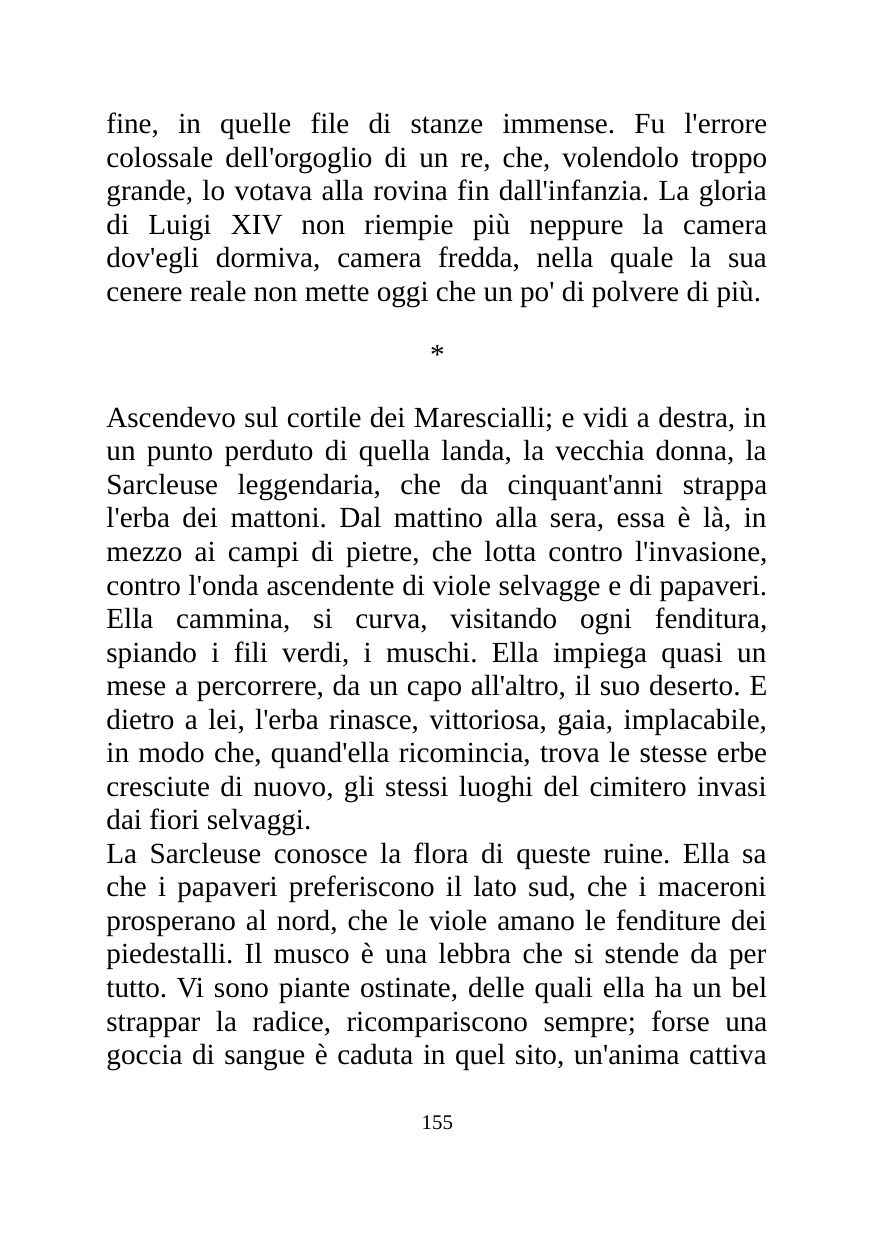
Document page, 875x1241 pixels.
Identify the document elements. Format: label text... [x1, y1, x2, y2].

text fine, in quelle file di stanze immense. Fu l'errore colossale dell'orgoglio di un re, che, volendolo troppo grande, lo votava alla rovina fin dall'infanzia. La gloria di Luigi XIV non riempie più neppure la camera dov'egli dormiva, camera fredda, nella quale la sua cenere reale non mette oggi che un po' di polvere di più. [106, 106, 768, 307]
text Ascendevo sul cortile dei Marescialli; e vidi a destra, in un punto perduto di quella landa, la vecchia donna, la Sarcleuse leggendaria, che da cinquant'anni strappa l'erba dei mattoni. Dal mattino alla sera, essa è là, in mezzo ai campi di pietre, che lotta contro l'invasione, contro l'onda ascendente di viole selvagge e di papaveri. Ella cammina, si curva, visitando ogni fenditura, spiando i fili verdi, i muschi. Ella impiega quasi un mese a percorrere, da un capo all'altro, il suo deserto. E dietro a lei, l'erba rinasce, vittoriosa, gaia, implacabile, in modo che, quand'ella ricomincia, trova le stesse erbe cresciute di nuovo, gli stessi luoghi del cimitero invasi dai fiori selvaggi. [106, 400, 768, 836]
text La Sarcleuse conosce la flora di queste ruine. Ella sa che i papaveri preferiscono il lato sud, che i maceroni prosperano al nord, che le viole amano le fenditure dei piedestalli. Il musco è una lebbra che si stende da per tutto. Vi sono piante ostinate, delle quali ella ha un bel strappar la radice, ricompariscono sempre; forse una goccia di sangue è caduta in quel sito, un'anima cattiva [106, 836, 768, 1071]
text * [106, 337, 768, 371]
